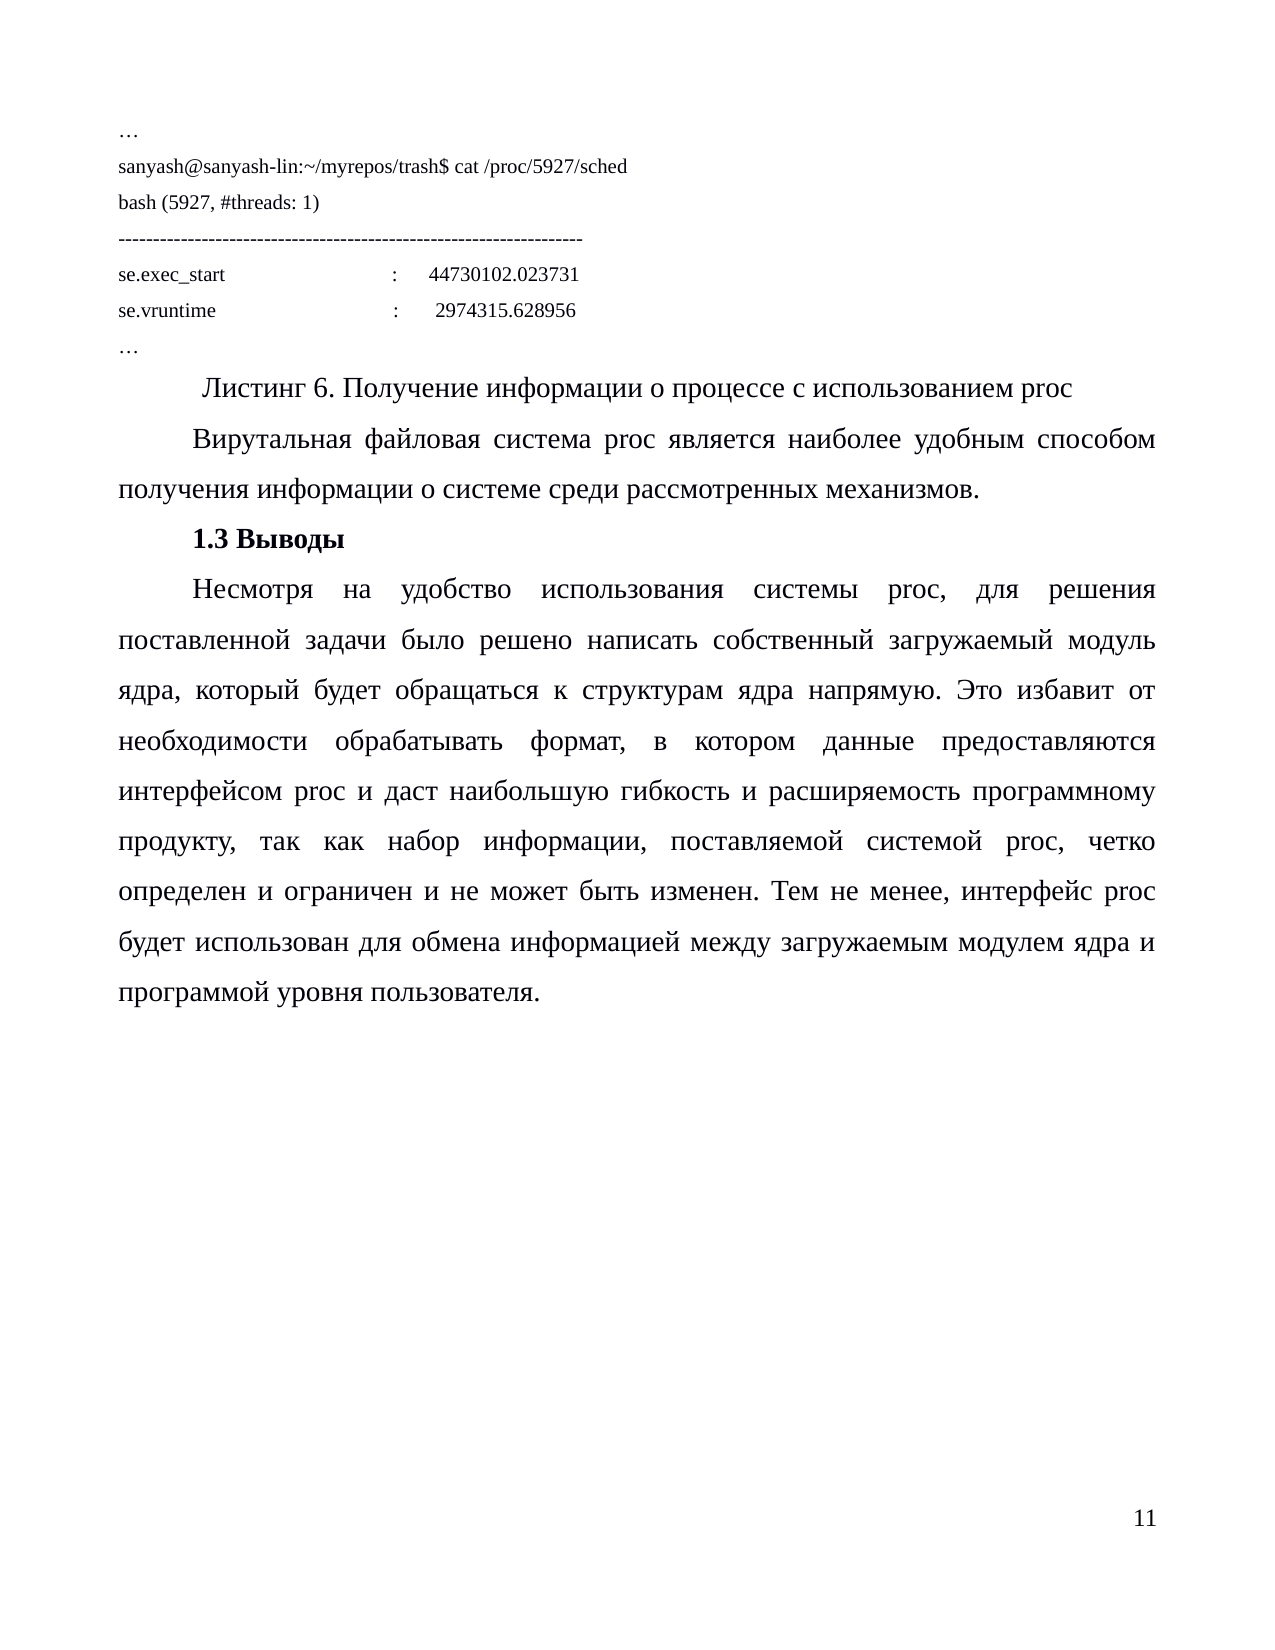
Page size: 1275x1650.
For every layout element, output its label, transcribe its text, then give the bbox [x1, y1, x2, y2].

text Вирутальная файловая система proc является наиболее удобным способом получения информации о системе среди рассмотренных механизмов. [118, 421, 1157, 504]
text Несмотря на удобство использования системы proc, для решения поставленной задачи было решено написать собственный загружаемый модуль ядра, который будет обращаться к структурам ядра напрямую. Это избавит от необходимости обрабатывать формат, в котором данные предоставляются интерфейсом proc и даст наибольшую гибкость и расширяемость программному продукту, так как набор информации, поставляемой системой proc, четко определен и ограничен и не может быть изменен. Тем не менее, интерфейс proc будет использован для обмена информацией между загружаемым модулем ядра и программой уровня пользователя. [118, 572, 1157, 1008]
text sanyash@sanyash-lin:~/myrepos/trash$ cat /proc/5927/sched [118, 154, 1157, 178]
text … [118, 334, 1157, 358]
text bash (5927, #threads: 1) [118, 190, 1157, 214]
text Листинг 6. Получение информации о процессе с использованием proc [118, 370, 1157, 404]
text se.vruntime : 2974315.628956 [118, 298, 1157, 322]
text ------------------------------------------------------------------- [118, 226, 1157, 250]
text … [118, 118, 1157, 142]
text 1.3 Выводы [118, 521, 1157, 555]
text se.exec_start : 44730102.023731 [118, 262, 1157, 286]
